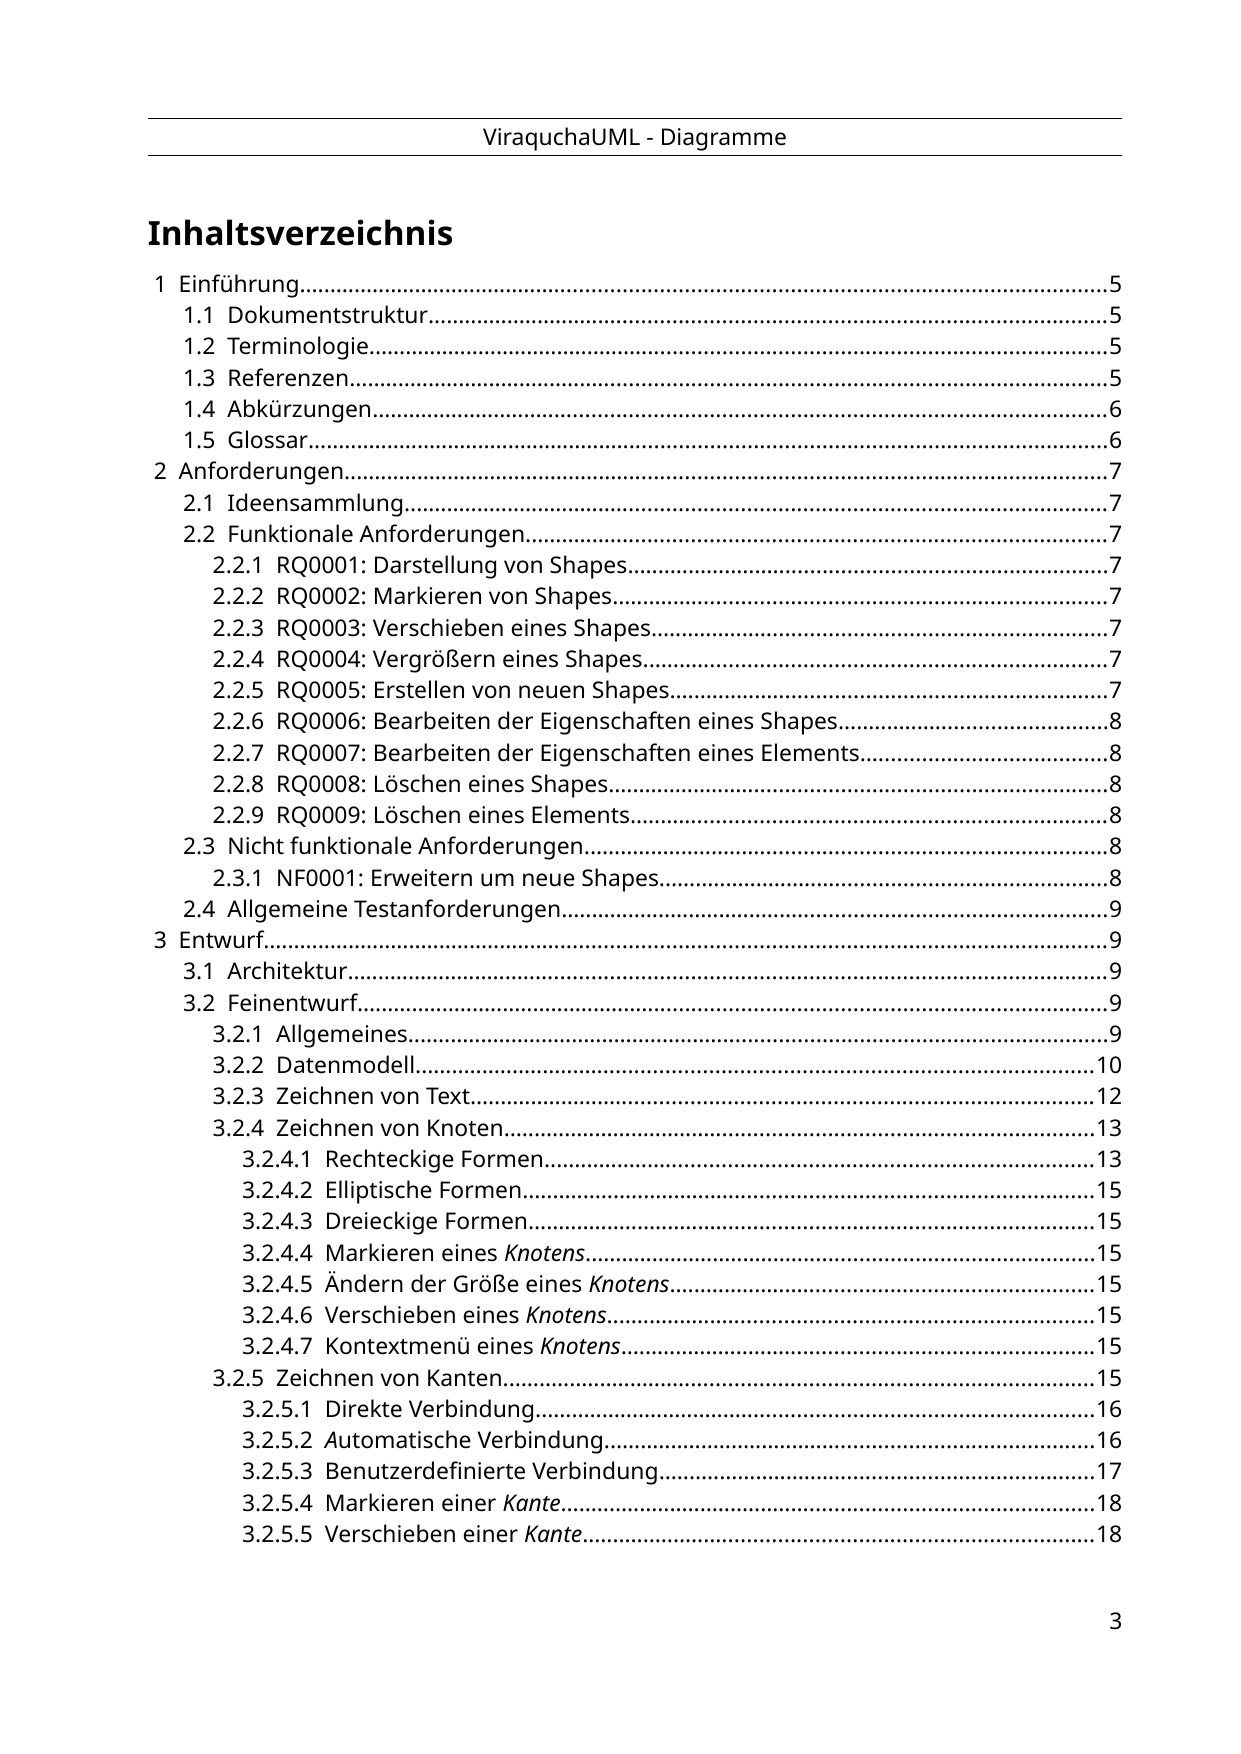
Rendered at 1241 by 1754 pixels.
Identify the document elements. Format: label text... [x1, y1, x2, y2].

text 2.2 Funktionale Anforderungen 7 [177, 518, 1122, 549]
text 2.2.9 RQ0009: Löschen eines Elements 8 [207, 799, 1122, 830]
text 2.2.8 RQ0008: Löschen eines Shapes 8 [207, 768, 1122, 799]
text 1.3 Referenzen 5 [177, 362, 1122, 393]
text 2.2.5 RQ0005: Erstellen von neuen Shapes 7 [207, 674, 1122, 705]
text 2.2.1 RQ0001: Darstellung von Shapes 7 [207, 549, 1122, 580]
text 2.4 Allgemeine Testanforderungen 9 [177, 893, 1122, 924]
text 2.2.2 RQ0002: Markieren von Shapes 7 [207, 580, 1122, 612]
text 3.2 Feinentwurf 9 [177, 987, 1122, 1018]
text 3.2.4.7 Kontextmenü eines Knotens 15 [236, 1330, 1122, 1362]
text 1.2 Terminologie 5 [177, 330, 1122, 362]
text 1.5 Glossar 6 [177, 424, 1122, 455]
text 3.1 Architektur 9 [177, 955, 1122, 987]
text 3.2.3 Zeichnen von Text 12 [207, 1080, 1122, 1112]
text 2.2.3 RQ0003: Verschieben eines Shapes 7 [207, 612, 1122, 643]
text 3.2.4.3 Dreieckige Formen 15 [236, 1205, 1122, 1237]
text 2.2.7 RQ0007: Bearbeiten der Eigenschaften eines Elements 8 [207, 737, 1122, 768]
text 2.2.6 RQ0006: Bearbeiten der Eigenschaften eines Shapes 8 [207, 705, 1122, 737]
text 1 Einführung 5 [148, 268, 1122, 299]
text 2.2.4 RQ0004: Vergrößern eines Shapes 7 [207, 643, 1122, 674]
text 3.2.5.1 Direkte Verbindung 16 [236, 1393, 1122, 1424]
text 3.2.2 Datenmodell 10 [207, 1049, 1122, 1080]
text 3.2.5.5 Verschieben einer Kante 18 [236, 1518, 1122, 1549]
text 3.2.5.4 Markieren einer Kante 18 [236, 1487, 1122, 1518]
text 1.1 Dokumentstruktur 5 [177, 299, 1122, 330]
text 3.2.4.1 Rechteckige Formen 13 [236, 1143, 1122, 1174]
text 1.4 Abkürzungen 6 [177, 393, 1122, 424]
text 3 Entwurf 9 [148, 924, 1122, 955]
text 3.2.5.2 Automatische Verbindung 16 [236, 1424, 1122, 1455]
text 3.2.4.6 Verschieben eines Knotens 15 [236, 1299, 1122, 1330]
text 3.2.4.4 Markieren eines Knotens 15 [236, 1237, 1122, 1268]
text 3.2.5 Zeichnen von Kanten 15 [207, 1362, 1122, 1393]
text 3.2.4.2 Elliptische Formen 15 [236, 1174, 1122, 1205]
text 2.3.1 NF0001: Erweitern um neue Shapes 8 [207, 862, 1122, 893]
text 3.2.1 Allgemeines 9 [207, 1018, 1122, 1049]
text 2.3 Nicht funktionale Anforderungen 8 [177, 830, 1122, 862]
subtitle Inhaltsverzeichnis [148, 210, 1122, 255]
text 3.2.4 Zeichnen von Knoten 13 [207, 1112, 1122, 1143]
text 3.2.5.3 Benutzerdefinierte Verbindung 17 [236, 1455, 1122, 1487]
text 3.2.4.5 Ändern der Größe eines Knotens 15 [236, 1268, 1122, 1299]
text 2.1 Ideensammlung 7 [177, 487, 1122, 518]
text 2 Anforderungen 7 [148, 455, 1122, 487]
